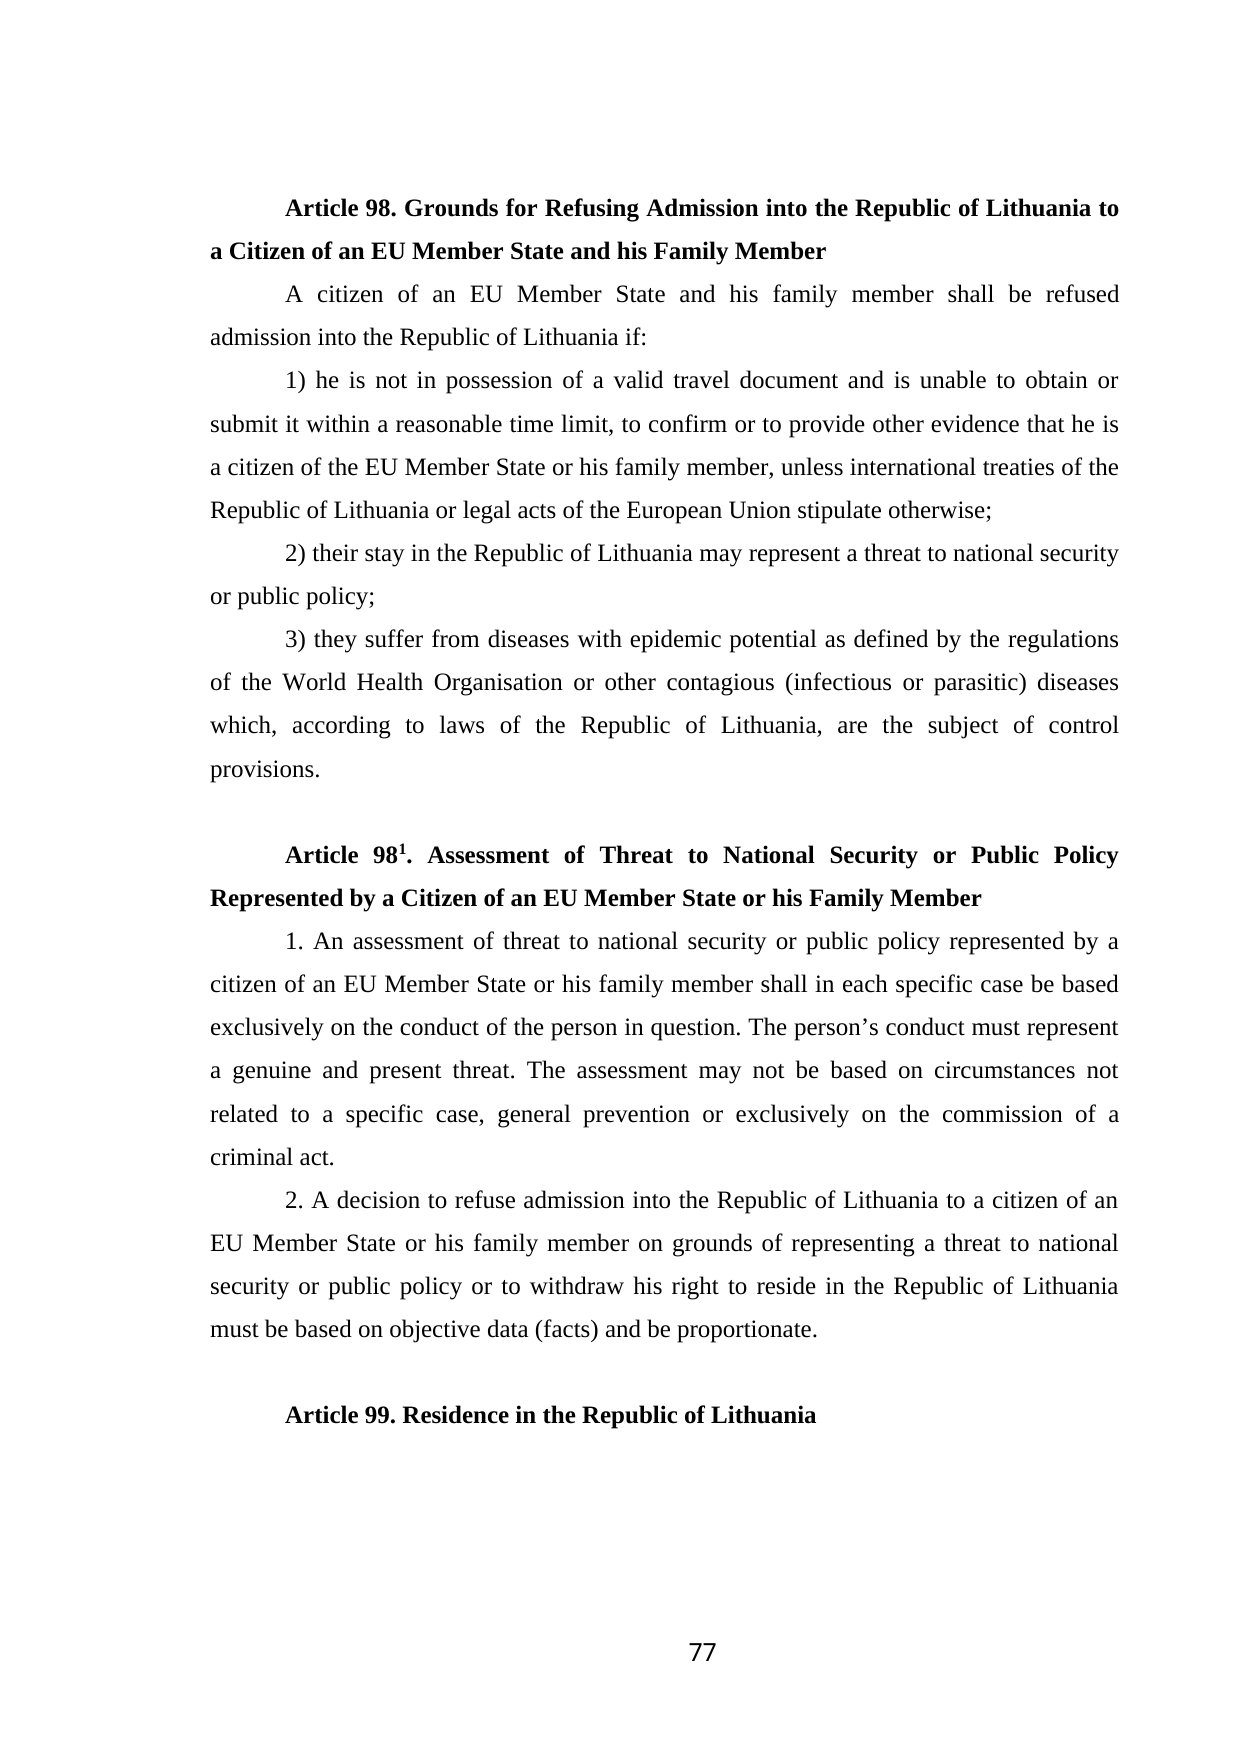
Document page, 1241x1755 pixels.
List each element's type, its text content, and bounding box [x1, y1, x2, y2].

text 2. A decision to refuse admission into the Republic of Lithuania to a citizen of an EU Member State or his family member on grounds of representing a threat to national security or public policy or to withdraw his right to reside in the Republic of Lithuania must be based on objective data (facts) and be proportionate. [210, 1185, 1120, 1343]
text Article 981. Assessment of Threat to National Security or Public Policy Represented by a Citizen of an EU Member State or his Family Member [210, 840, 1120, 912]
text 1. An assessment of threat to national security or public policy represented by a citizen of an EU Member State or his family member shall in each specific case be based exclusively on the conduct of the person in question. The person’s conduct must represent a genuine and present threat. The assessment may not be based on circumstances not related to a specific case, general prevention or exclusively on the commission of a criminal act. [210, 926, 1120, 1171]
text A citizen of an EU Member State and his family member shall be refused admission into the Republic of Lithuania if: [210, 279, 1120, 351]
text Article 98. Grounds for Refusing Admission into the Republic of Lithuania to a Citizen of an EU Member State and his Family Member [210, 193, 1120, 265]
text 1) he is not in possession of a valid travel document and is unable to obtain or submit it within a reasonable time limit, to confirm or to provide other evidence that he is a citizen of the EU Member State or his family member, unless international treaties of the Republic of Lithuania or legal acts of the European Union stipulate otherwise; [210, 366, 1120, 524]
text 2) their stay in the Republic of Lithuania may represent a threat to national security or public policy; [210, 538, 1120, 610]
text 3) they suffer from diseases with epidemic potential as defined by the regulations of the World Health Organisation or other contagious (infectious or parasitic) diseases which, according to laws of the Republic of Lithuania, are the subject of control provisions. [210, 624, 1120, 782]
text Article 99. Residence in the Republic of Lithuania [210, 1401, 1120, 1429]
